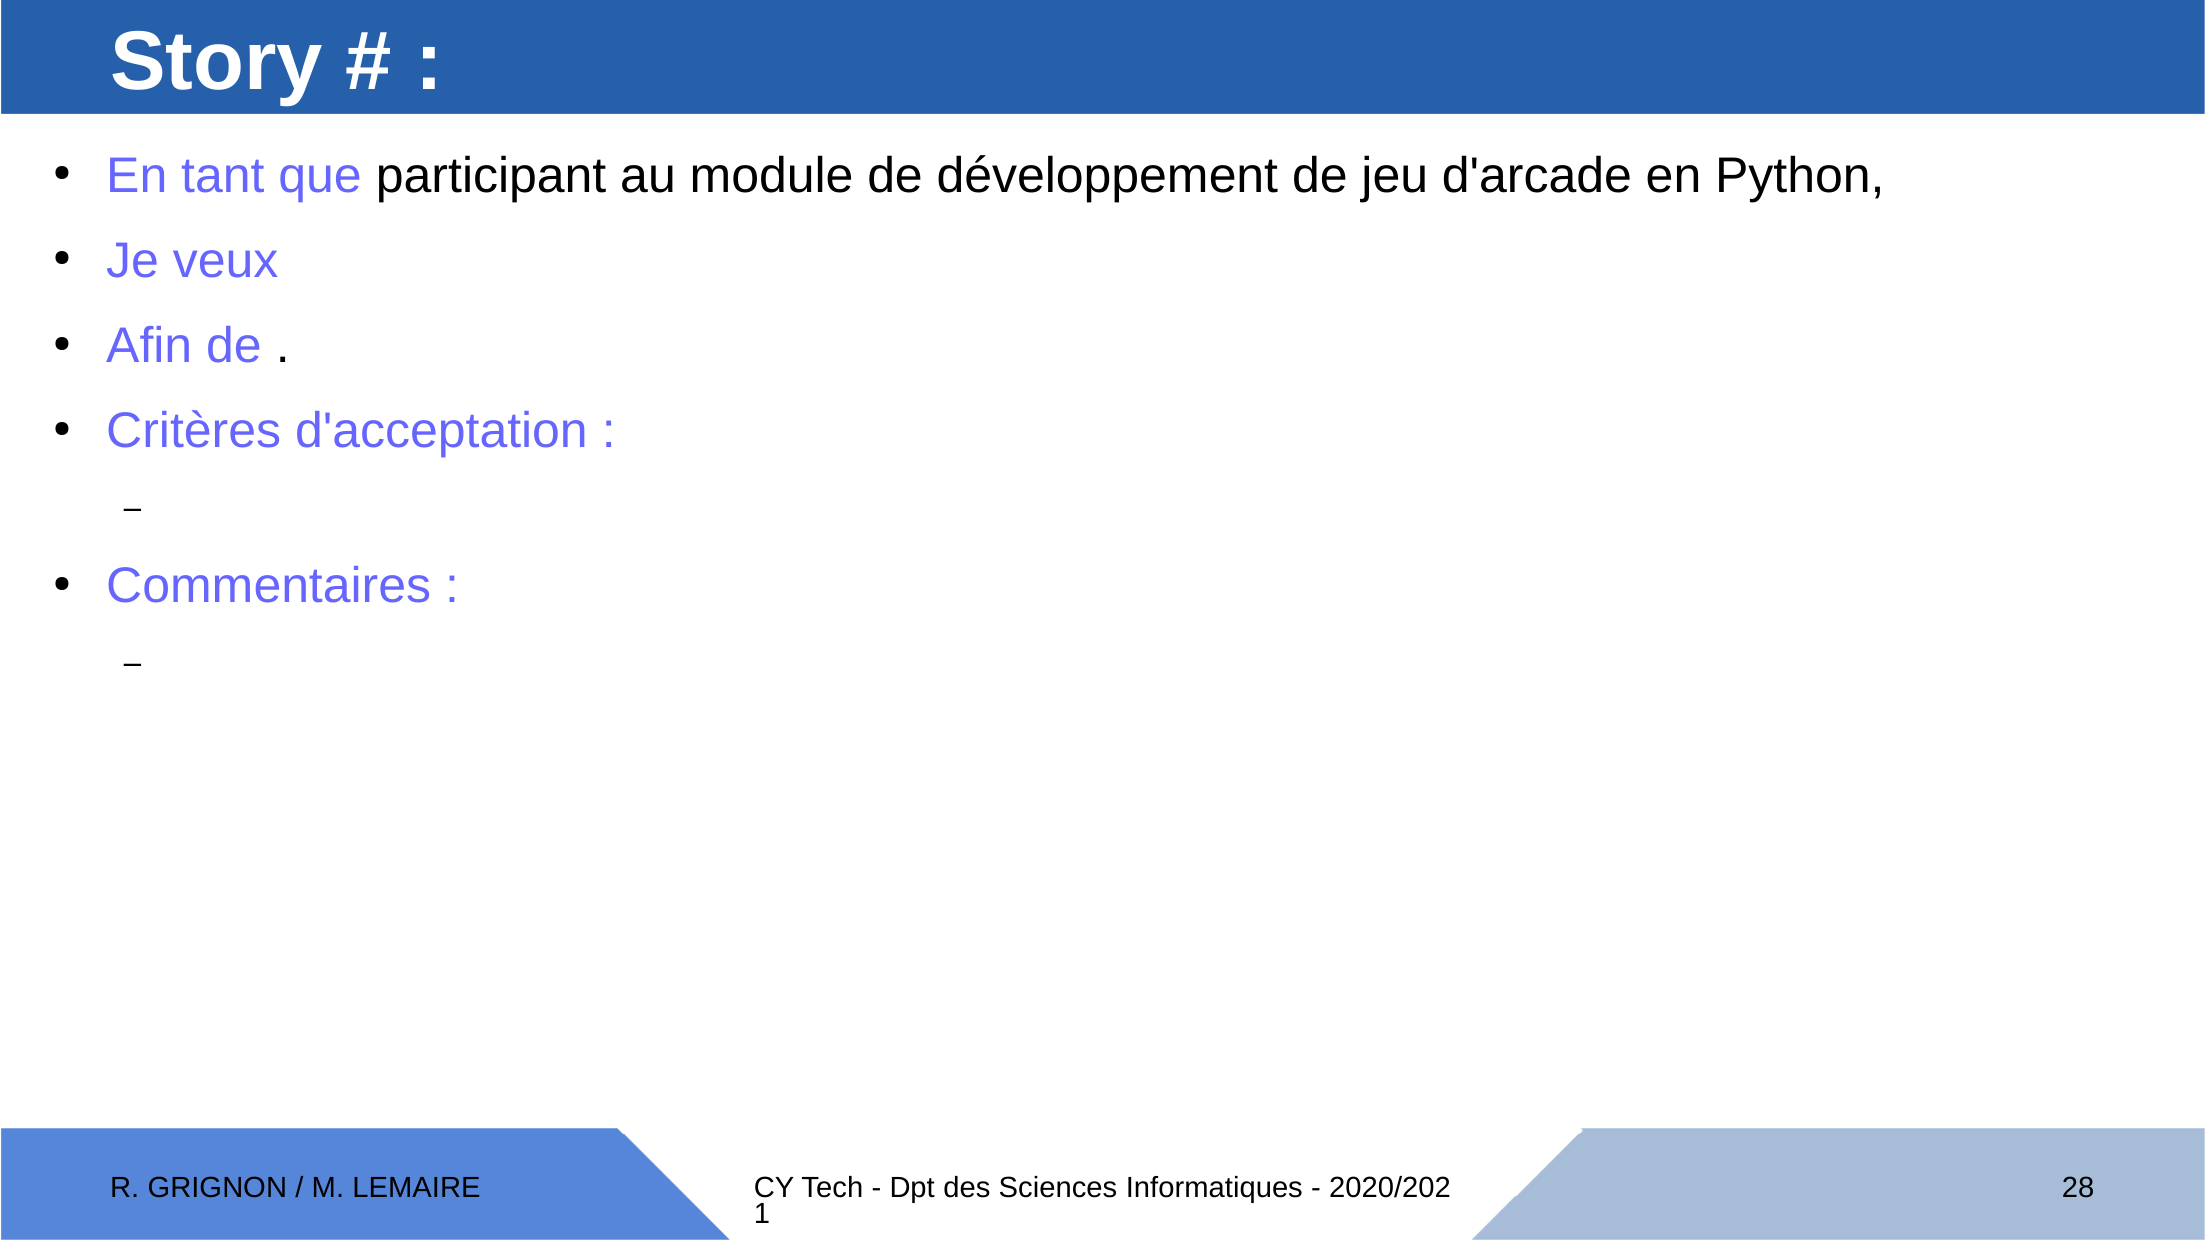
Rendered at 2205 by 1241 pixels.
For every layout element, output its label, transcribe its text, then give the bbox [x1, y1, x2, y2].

list En tant que participant au module de développement de jeu d'arcade en Python, Je veux Afin de . Critères d'acceptation : Commentaires : [35, 217, 2186, 1087]
title Story # : [110, 49, 2095, 217]
picture [0, 0, 2205, 1241]
